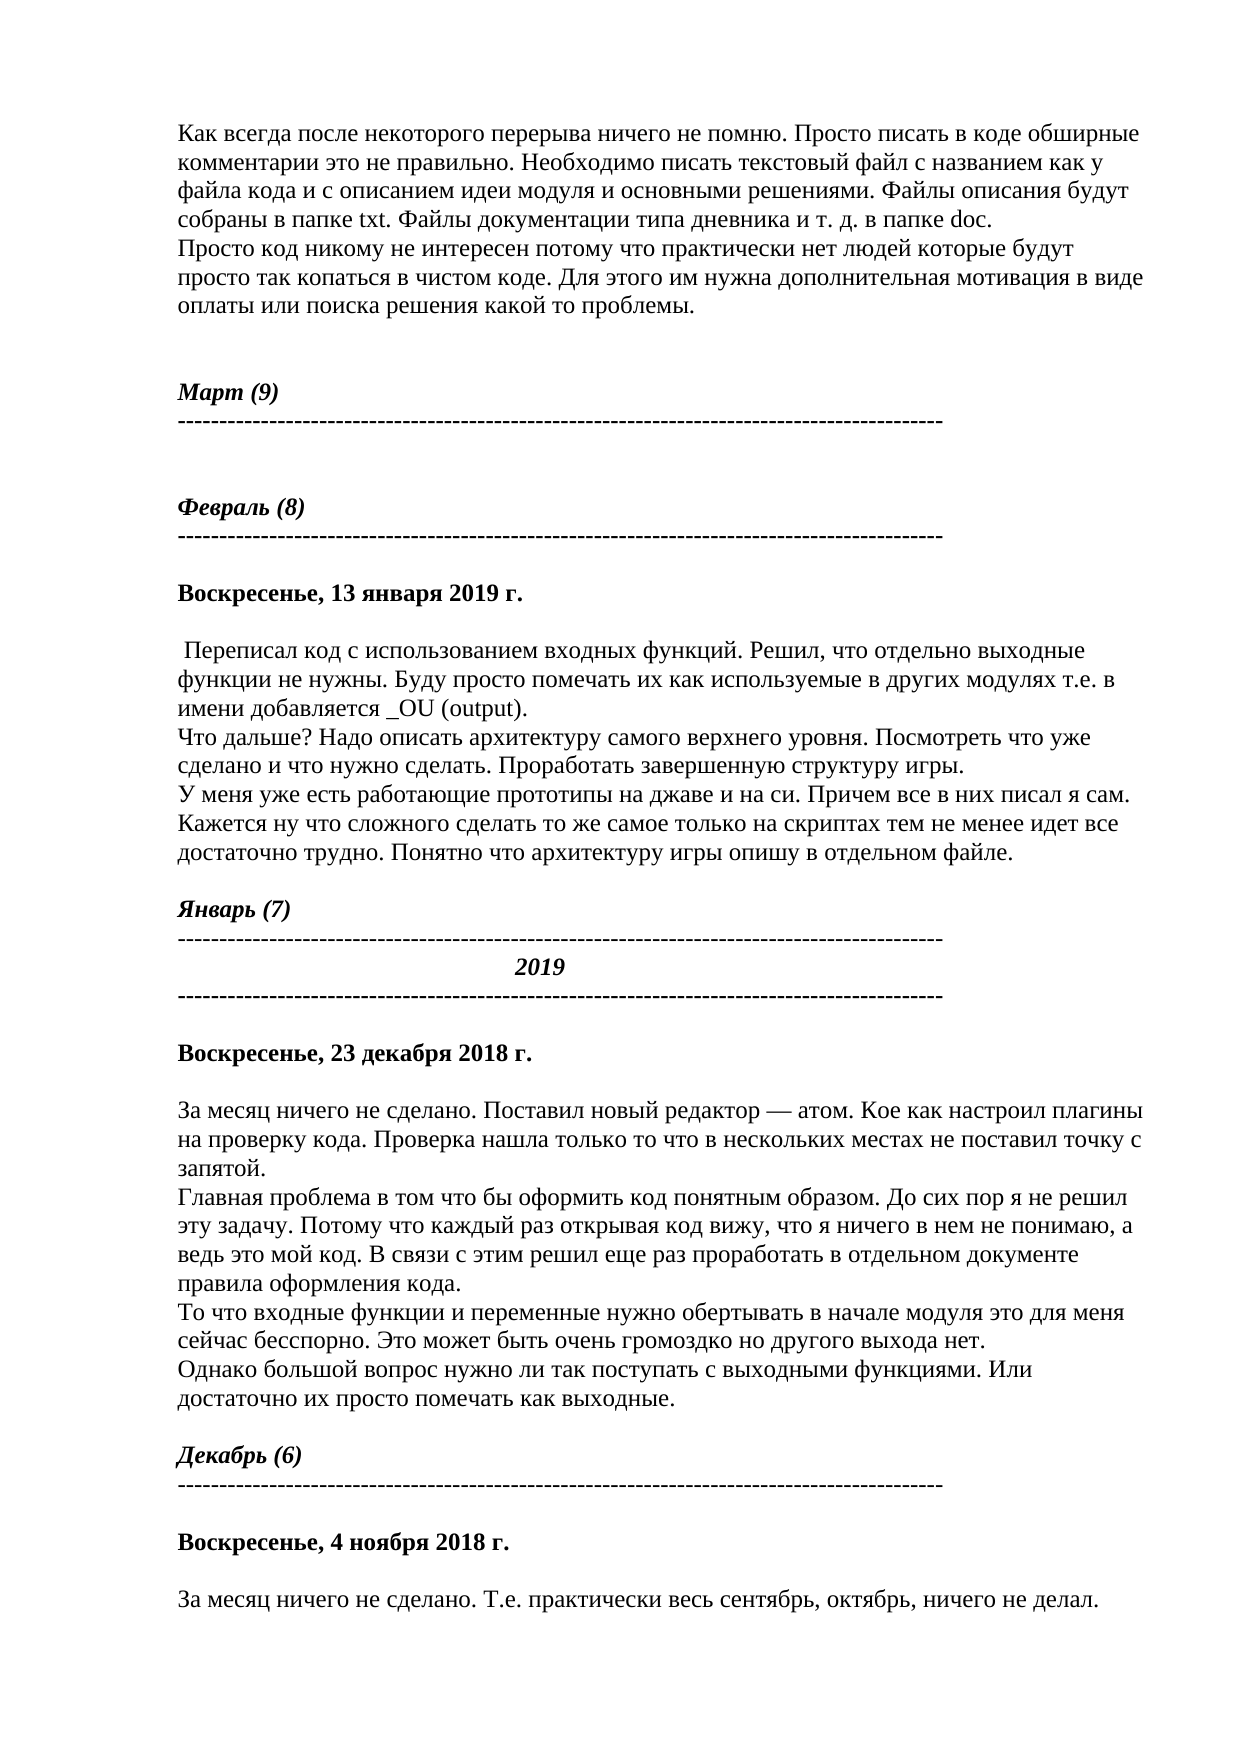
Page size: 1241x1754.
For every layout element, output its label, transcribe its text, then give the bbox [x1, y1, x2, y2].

text Как всегда после некоторого перерыва ничего не помню. Просто писать в коде обширные комментарии это не правильно. Необходимо писать текстовый файл с названием как у файла кода и с описанием идеи модуля и основными решениями. Файлы описания будут собраны в папке txt. Файлы документации типа дневника и т. д. в папке doc. [177, 118, 1152, 233]
text Что дальше? Надо описать архитектуру самого верхнего уровня. Посмотреть что уже сделано и что нужно сделать. Проработать завершенную структуру игры. [177, 722, 1152, 779]
text То что входные функции и переменные нужно обертывать в начале модуля это для меня сейчас бесспорно. Это может быть очень громоздко но другого выхода нет. [177, 1297, 1152, 1354]
text -------------------------------------------------------------------------------------------- [177, 923, 1152, 952]
text За месяц ничего не сделано. Поставил новый редактор — атом. Кое как настроил плагины на проверку кода. Проверка нашла только то что в нескольких местах не поставил точку с запятой. [177, 1096, 1152, 1182]
text Воскресенье, 4 ноября 2018 г. [177, 1527, 1152, 1556]
text За месяц ничего не сделано. Т.е. практически весь сентябрь, октябрь, ничего не делал. [177, 1584, 1152, 1613]
text -------------------------------------------------------------------------------------------- [177, 521, 1152, 549]
text -------------------------------------------------------------------------------------------- [177, 406, 1152, 434]
text Просто код никому не интересен потому что практически нет людей которые будут просто так копаться в чистом коде. Для этого им нужна дополнительная мотивация в виде оплаты или поиска решения какой то проблемы. [177, 233, 1152, 319]
text Воскресенье, 23 декабря 2018 г. [177, 1038, 1152, 1067]
text Переписал код с использованием входных функций. Решил, что отдельно выходные функции не нужны. Буду просто помечать их как используемые в других модулях т.е. в имени добавляется _OU (output). [177, 636, 1152, 722]
text -------------------------------------------------------------------------------------------- [177, 981, 1152, 1009]
text Декабрь (6) [177, 1441, 1152, 1469]
text У меня уже есть работающие прототипы на джаве и на си. Причем все в них писал я сам. Кажется ну что сложного сделать то же самое только на скриптах тем не менее идет все достаточно трудно. Понятно что архитектуру игры опишу в отдельном файле. [177, 779, 1152, 866]
text Март (9) [177, 377, 1152, 406]
text Январь (7) [177, 894, 1152, 923]
text 2019 [177, 952, 1152, 981]
text Февраль (8) [177, 492, 1152, 521]
text Однако большой вопрос нужно ли так поступать с выходными функциями. Или достаточно их просто помечать как выходные. [177, 1354, 1152, 1412]
text Главная проблема в том что бы оформить код понятным образом. До сих пор я не решил эту задачу. Потому что каждый раз открывая код вижу, что я ничего в нем не понимаю, а ведь это мой код. В связи с этим решил еще раз проработать в отдельном документе правила оформления кода. [177, 1182, 1152, 1297]
text Воскресенье, 13 января 2019 г. [177, 578, 1152, 607]
text -------------------------------------------------------------------------------------------- [177, 1469, 1152, 1498]
